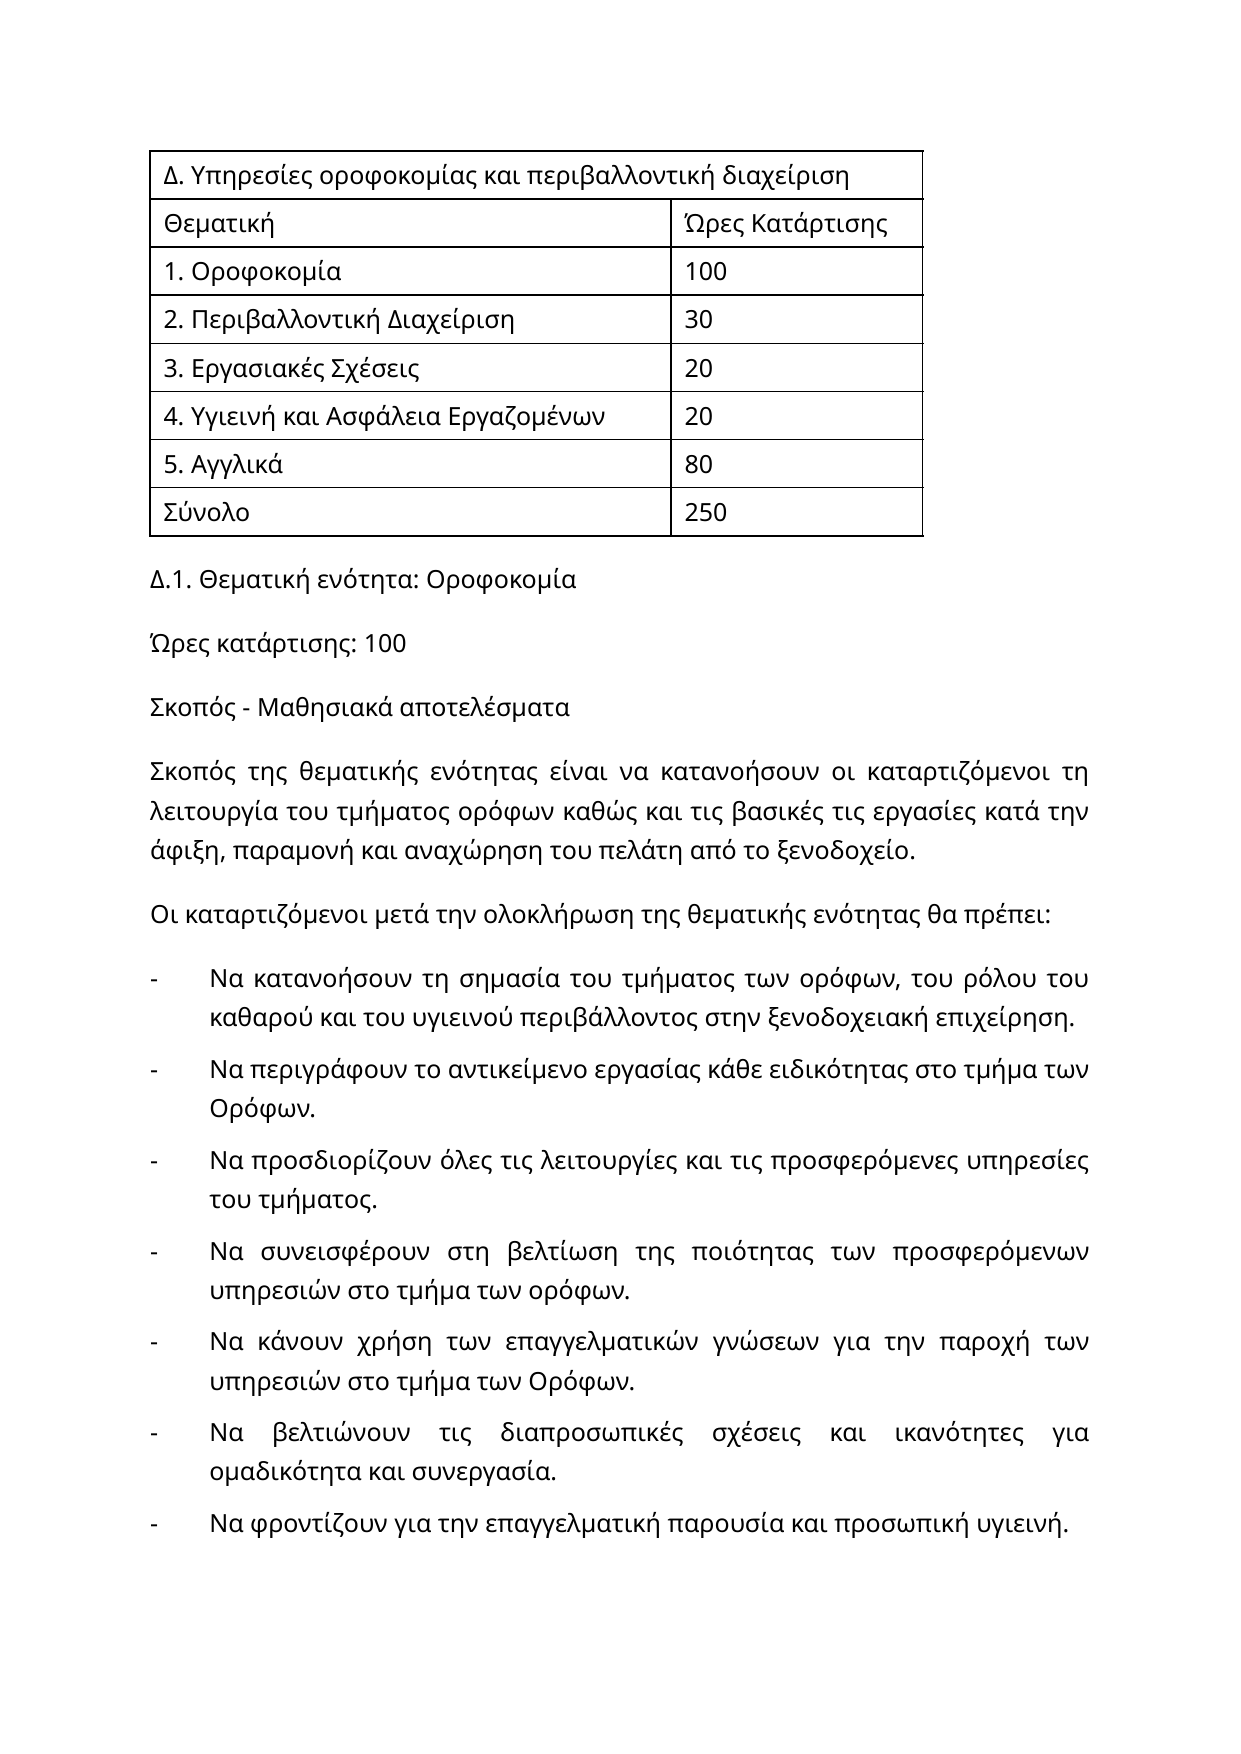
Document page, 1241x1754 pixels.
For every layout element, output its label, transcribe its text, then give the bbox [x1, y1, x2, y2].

text Σκοπός - Μαθησιακά αποτελέσματα [150, 690, 1090, 724]
text Οι καταρτιζόμενοι μετά την ολοκλήρωση της θεματικής ενότητας θα πρέπει: [150, 897, 1090, 931]
table_cell 100 [672, 248, 922, 294]
list - Να κατανοήσουν τη σημασία του τμήματος των ορόφων, του ρόλου του καθαρού και του υγιεινού περιβάλλοντος στην ξενοδοχειακή επιχείρηση. [150, 961, 1090, 1034]
table_cell 20 [672, 392, 922, 439]
list - Να συνεισφέρουν στη βελτίωση της ποιότητας των προσφερόμενων υπηρεσιών στο τμήμα των ορόφων. [150, 1233, 1090, 1306]
table_cell 2. Περιβαλλοντική Διαχείριση [151, 296, 670, 342]
list - Να προσδιορίζουν όλες τις λειτουργίες και τις προσφερόμενες υπηρεσίες του τμήματος. [150, 1142, 1090, 1216]
table_cell 3. Εργασιακές Σχέσεις [151, 344, 670, 391]
table_cell Θεματική [151, 200, 670, 246]
table_cell 20 [672, 344, 922, 391]
text Ώρες κατάρτισης: 100 [150, 626, 1090, 660]
text Σκοπός της θεματικής ενότητας είναι να κατανοήσουν οι καταρτιζόμενοι τη λειτουργία του τμήματος ορόφων καθώς και τις βασικές τις εργασίες κατά την άφιξη, παραμονή και αναχώρηση του πελάτη από το ξενοδοχείο. [150, 754, 1090, 866]
table_header Δ. Υπηρεσίες οροφοκομίας και περιβαλλοντική διαχείριση [151, 152, 922, 198]
table_cell 4. Υγιεινή και Ασφάλεια Εργαζομένων [151, 392, 670, 439]
list - Να φροντίζουν για την επαγγελματική παρουσία και προσωπική υγιεινή. [150, 1506, 1090, 1540]
list - Να κάνουν χρήση των επαγγελματικών γνώσεων για την παροχή των υπηρεσιών στο τμήμα των Ορόφων. [150, 1324, 1090, 1397]
table_cell 5. Αγγλικά [151, 440, 670, 487]
table_cell 1. Οροφοκομία [151, 248, 670, 294]
table_cell Σύνολο [151, 488, 670, 535]
table_cell 80 [672, 440, 922, 487]
text Δ.1. Θεματική ενότητα: Οροφοκομία [150, 562, 1090, 596]
table_cell 30 [672, 296, 922, 342]
list - Να περιγράφουν το αντικείμενο εργασίας κάθε ειδικότητας στο τμήμα των Ορόφων. [150, 1052, 1090, 1125]
table_cell Ώρες Κατάρτισης [672, 200, 922, 246]
table_cell 250 [672, 488, 922, 535]
list - Να βελτιώνουν τις διαπροσωπικές σχέσεις και ικανότητες για ομαδικότητα και συνεργασία. [150, 1415, 1090, 1488]
